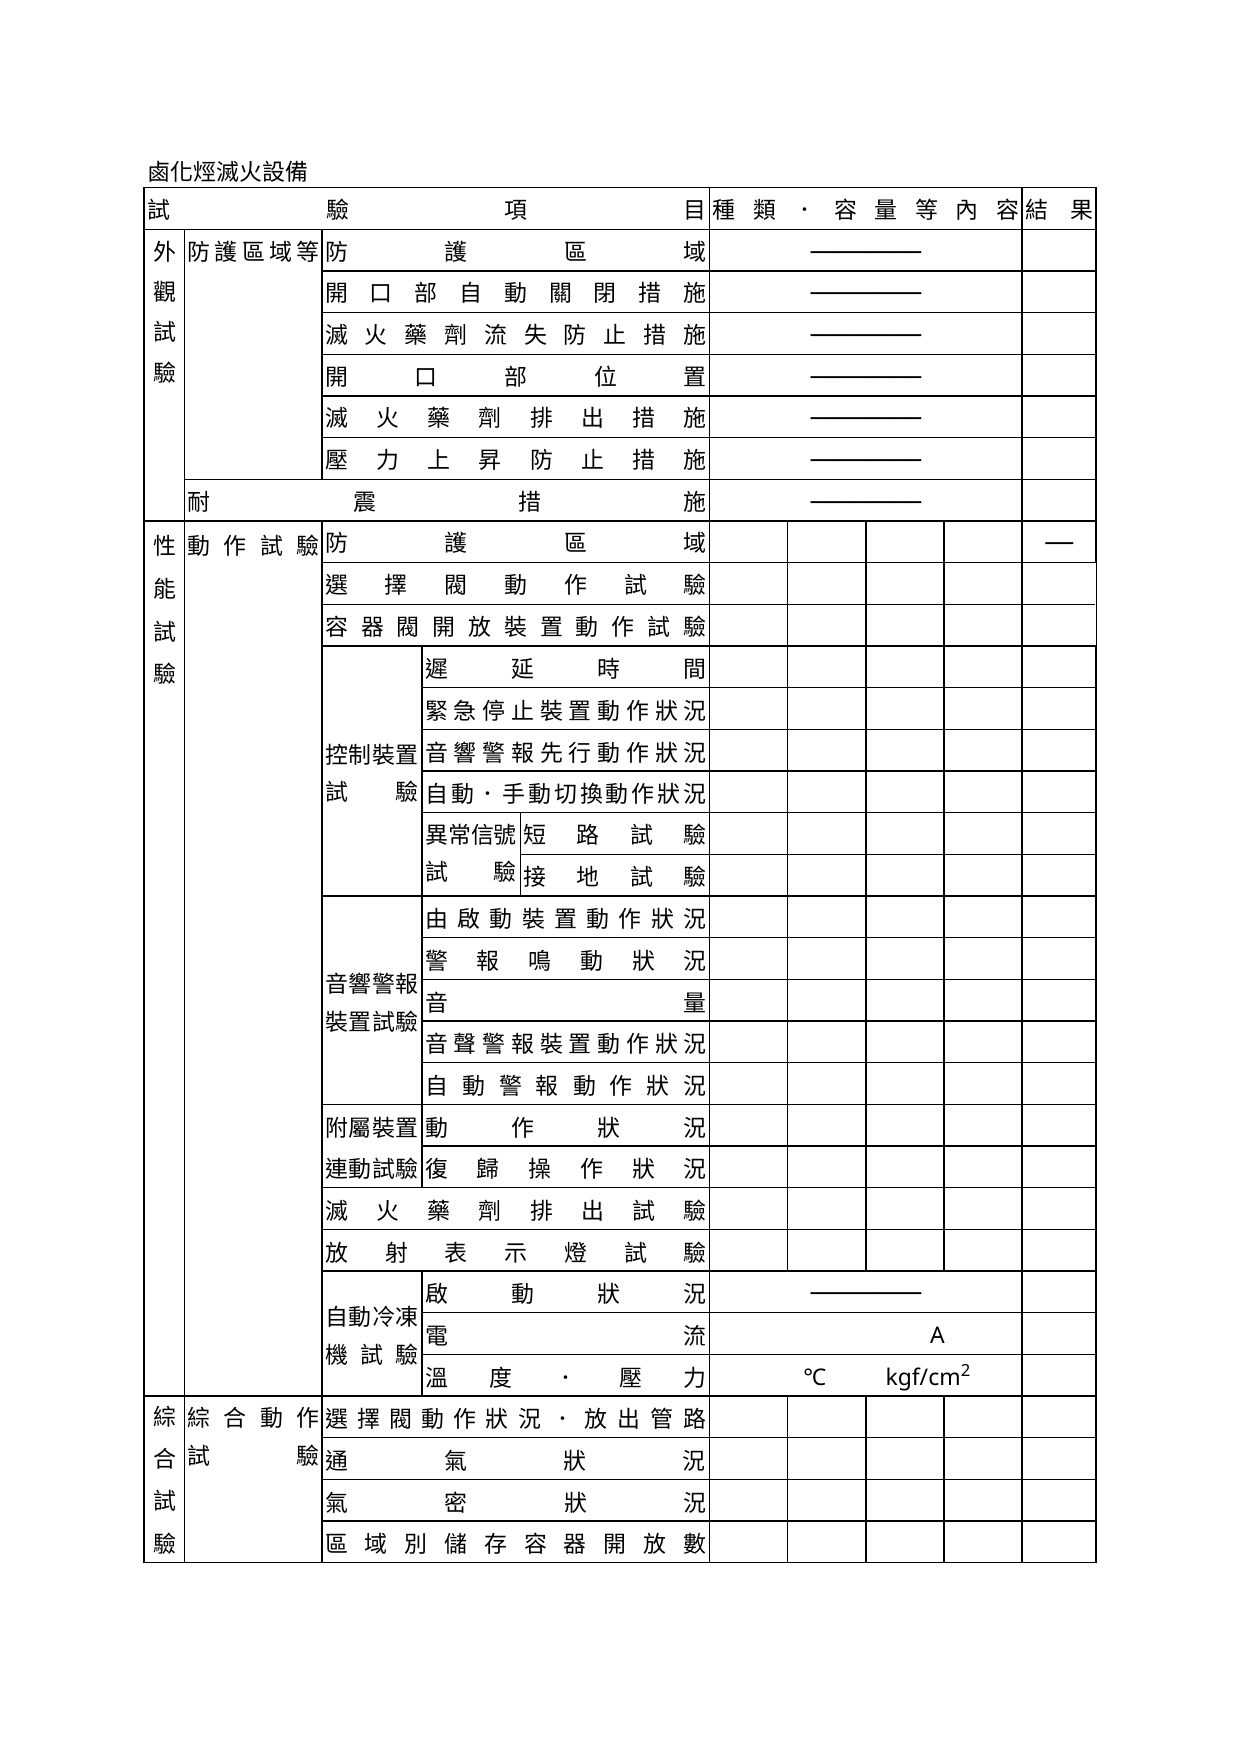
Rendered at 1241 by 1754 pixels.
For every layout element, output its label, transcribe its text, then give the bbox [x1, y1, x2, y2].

table_cell [945, 980, 1021, 1020]
table_cell 防護區域等 [185, 230, 321, 478]
table_cell [1023, 938, 1095, 978]
table_cell [788, 522, 865, 562]
table_cell 容器閥開放裝置動作試驗 [323, 605, 709, 645]
table_cell 溫度．壓力 [423, 1355, 709, 1395]
table_cell [788, 647, 865, 687]
table_cell 連動試驗 [323, 1145, 421, 1187]
table_cell [1023, 1313, 1095, 1353]
table_cell [867, 688, 943, 728]
table_cell [945, 1063, 1021, 1103]
table_cell 由啟動裝置動作狀況 [423, 897, 709, 937]
table_cell 性 能 試 驗 [145, 522, 184, 1395]
table_cell [710, 522, 787, 562]
table_cell [788, 1522, 865, 1562]
table_cell 音聲警報裝置動作狀況 [423, 1022, 709, 1062]
table_cell [788, 813, 865, 853]
table_cell [788, 1188, 865, 1228]
table_cell 滅火藥劑流失防止措施 [323, 313, 709, 353]
table_cell ──────── [710, 1272, 1021, 1312]
table_cell ──────── [710, 480, 1021, 520]
table_cell [788, 1230, 865, 1270]
table_cell [710, 1397, 787, 1437]
table_cell [867, 980, 943, 1020]
table_cell [710, 980, 787, 1020]
table_header 種類．容量等內容 [710, 188, 1021, 228]
table_cell [867, 938, 943, 978]
table_cell [1023, 1438, 1095, 1478]
text 鹵化烴滅火設備 [148, 153, 1092, 187]
table_cell A [710, 1313, 1021, 1353]
table_cell ──────── [710, 272, 1021, 312]
table_cell ──────── [710, 355, 1021, 395]
table_cell [867, 563, 943, 603]
table_cell 外 觀 試 驗 [145, 230, 184, 520]
table_cell 動作狀況 [423, 1105, 709, 1145]
table_cell [710, 605, 787, 645]
table_cell 綜 合 試 驗 [145, 1397, 184, 1562]
table_cell [945, 563, 1021, 603]
table_cell [710, 1147, 787, 1187]
table_cell [867, 1147, 943, 1187]
table_cell [945, 1480, 1021, 1520]
table_cell 開口部位置 [323, 355, 709, 395]
table_cell 自動冷凍 機試驗 [323, 1272, 421, 1395]
table_cell [788, 1480, 865, 1520]
table_cell [867, 897, 943, 937]
table_cell [1023, 1105, 1095, 1145]
table_cell 異常信號 試驗 [423, 813, 520, 895]
table_cell 接地試驗 [521, 855, 709, 895]
table_cell [1023, 1480, 1095, 1520]
table_cell [710, 1522, 787, 1562]
table_cell [710, 813, 787, 853]
table_cell [945, 1397, 1021, 1437]
table_cell [1023, 1397, 1095, 1437]
table_cell [710, 1480, 787, 1520]
table_cell 自動警報動作狀況 [423, 1063, 709, 1103]
table_cell [1023, 897, 1095, 937]
table_cell 開口部自動關閉措施 [323, 272, 709, 312]
table_header 試驗項目 [145, 188, 709, 228]
table_cell [788, 855, 865, 895]
table_cell [945, 1188, 1021, 1228]
table_cell 耐震措施 [185, 480, 709, 520]
table_cell [710, 772, 787, 812]
table_cell [1023, 772, 1095, 812]
table_cell [945, 897, 1021, 937]
table_cell 通氣狀況 [323, 1438, 709, 1478]
table_cell [1023, 1188, 1095, 1228]
table_cell ──────── [710, 313, 1021, 353]
table_cell 動作試驗 [185, 522, 321, 1395]
table_cell [1023, 1522, 1095, 1562]
table_cell ──────── [710, 397, 1021, 437]
table_cell 音響警報 裝置試驗 [323, 897, 421, 1103]
table_cell [1023, 1355, 1095, 1395]
table_cell [867, 772, 943, 812]
table_cell 選擇閥動作試驗 [323, 563, 709, 603]
table_cell [867, 1230, 943, 1270]
table_cell [867, 522, 943, 562]
table_cell [867, 1397, 943, 1437]
table_cell [710, 730, 787, 770]
table_cell [945, 1105, 1021, 1145]
table_cell [1023, 563, 1096, 603]
table_cell 附屬裝置 [323, 1105, 421, 1145]
table_cell 壓力上昇防止措施 [323, 438, 709, 478]
table_cell [710, 1230, 787, 1270]
table_cell [945, 647, 1021, 687]
table_cell [945, 688, 1021, 728]
table_cell [788, 688, 865, 728]
table_cell [945, 1230, 1021, 1270]
table_cell [710, 1438, 787, 1478]
table_cell 區域別儲存容器開放數 [323, 1522, 709, 1562]
table_cell [1023, 1230, 1095, 1270]
table_cell 電流 [423, 1313, 709, 1353]
table_cell [1023, 855, 1095, 895]
table_cell [788, 563, 865, 603]
table_cell ──────── [710, 438, 1021, 478]
table_cell [945, 522, 1021, 562]
table_cell [1023, 1063, 1095, 1103]
table_cell [1023, 730, 1095, 770]
table_cell [788, 1397, 865, 1437]
table_cell [867, 1480, 943, 1520]
table_cell [710, 647, 787, 687]
table_cell [1023, 230, 1095, 270]
table_cell [710, 1105, 787, 1145]
table_cell [945, 1522, 1021, 1562]
table_cell [867, 1438, 943, 1478]
table_cell [710, 1022, 787, 1062]
table_cell [710, 563, 787, 603]
table_cell [867, 1022, 943, 1062]
table_cell [1023, 480, 1095, 520]
table_cell ──────── [710, 230, 1021, 270]
table_cell 滅火藥劑排出措施 [323, 397, 709, 437]
table_cell [945, 938, 1021, 978]
table_cell [1023, 813, 1095, 853]
table_cell [710, 897, 787, 937]
table_cell [945, 772, 1021, 812]
table_cell [788, 1105, 865, 1145]
table_cell [788, 730, 865, 770]
table_cell 滅火藥劑排出試驗 [323, 1188, 709, 1228]
table_cell [788, 1022, 865, 1062]
table_cell [867, 855, 943, 895]
table_cell [788, 772, 865, 812]
table_cell [1023, 313, 1095, 353]
table_cell [788, 1063, 865, 1103]
table_cell [867, 1063, 943, 1103]
table_cell [788, 1147, 865, 1187]
table_cell 遲延時間 [423, 647, 709, 687]
table_cell [867, 1188, 943, 1228]
table_cell ── [1023, 522, 1095, 562]
table_cell [867, 1105, 943, 1145]
table_cell [945, 855, 1021, 895]
table_cell [788, 980, 865, 1020]
table_cell 音響警報先行動作狀況 [423, 730, 709, 770]
table_cell 啟動狀況 [423, 1272, 709, 1312]
table_cell [788, 938, 865, 978]
table_cell [945, 1438, 1021, 1478]
table_cell [1023, 355, 1095, 395]
table_cell [710, 1063, 787, 1103]
table_cell [945, 1022, 1021, 1062]
table_cell [945, 605, 1021, 645]
table_cell [1023, 980, 1095, 1020]
table_cell [710, 855, 787, 895]
table_cell [1023, 397, 1095, 437]
table_cell 自動．手動切換動作狀況 [423, 772, 709, 812]
table_cell [867, 605, 943, 645]
table_cell ℃ kgf/cm2 [710, 1355, 1021, 1395]
table_cell [1023, 1272, 1095, 1312]
table_cell [710, 688, 787, 728]
table_header 結果 [1023, 188, 1095, 228]
table_cell [1023, 604, 1096, 645]
table_cell 綜合動作 試驗 [185, 1397, 321, 1562]
table_cell [945, 730, 1021, 770]
table_cell [1023, 272, 1095, 312]
table_cell 氣密狀況 [323, 1480, 709, 1520]
table_cell [867, 647, 943, 687]
table_cell [867, 813, 943, 853]
table_cell 防護區域 [323, 230, 709, 270]
table_cell 防護區域 [323, 522, 709, 562]
table_cell [1023, 1147, 1095, 1187]
table_cell [710, 1188, 787, 1228]
table_cell 復歸操作狀況 [423, 1147, 709, 1187]
table_cell [945, 813, 1021, 853]
table_cell [867, 1522, 943, 1562]
table_cell [788, 605, 865, 645]
table_cell [1023, 688, 1095, 728]
table_cell 緊急停止裝置動作狀況 [423, 688, 709, 728]
table_cell 放射表示燈試驗 [323, 1230, 709, 1270]
table_cell [1023, 1022, 1095, 1062]
table_cell [1023, 438, 1095, 478]
table_cell 警報鳴動狀況 [423, 938, 709, 978]
table_cell 短路試驗 [521, 813, 709, 853]
table_cell [945, 1147, 1021, 1187]
table_cell [710, 938, 787, 978]
table_cell 音量 [423, 980, 709, 1020]
table_cell [788, 897, 865, 937]
table_cell [1023, 647, 1095, 687]
table_cell [867, 730, 943, 770]
table_cell 選擇閥動作狀況．放出管路 [323, 1397, 709, 1437]
table_cell [788, 1438, 865, 1478]
table_cell 控制裝置 試驗 [323, 647, 421, 895]
